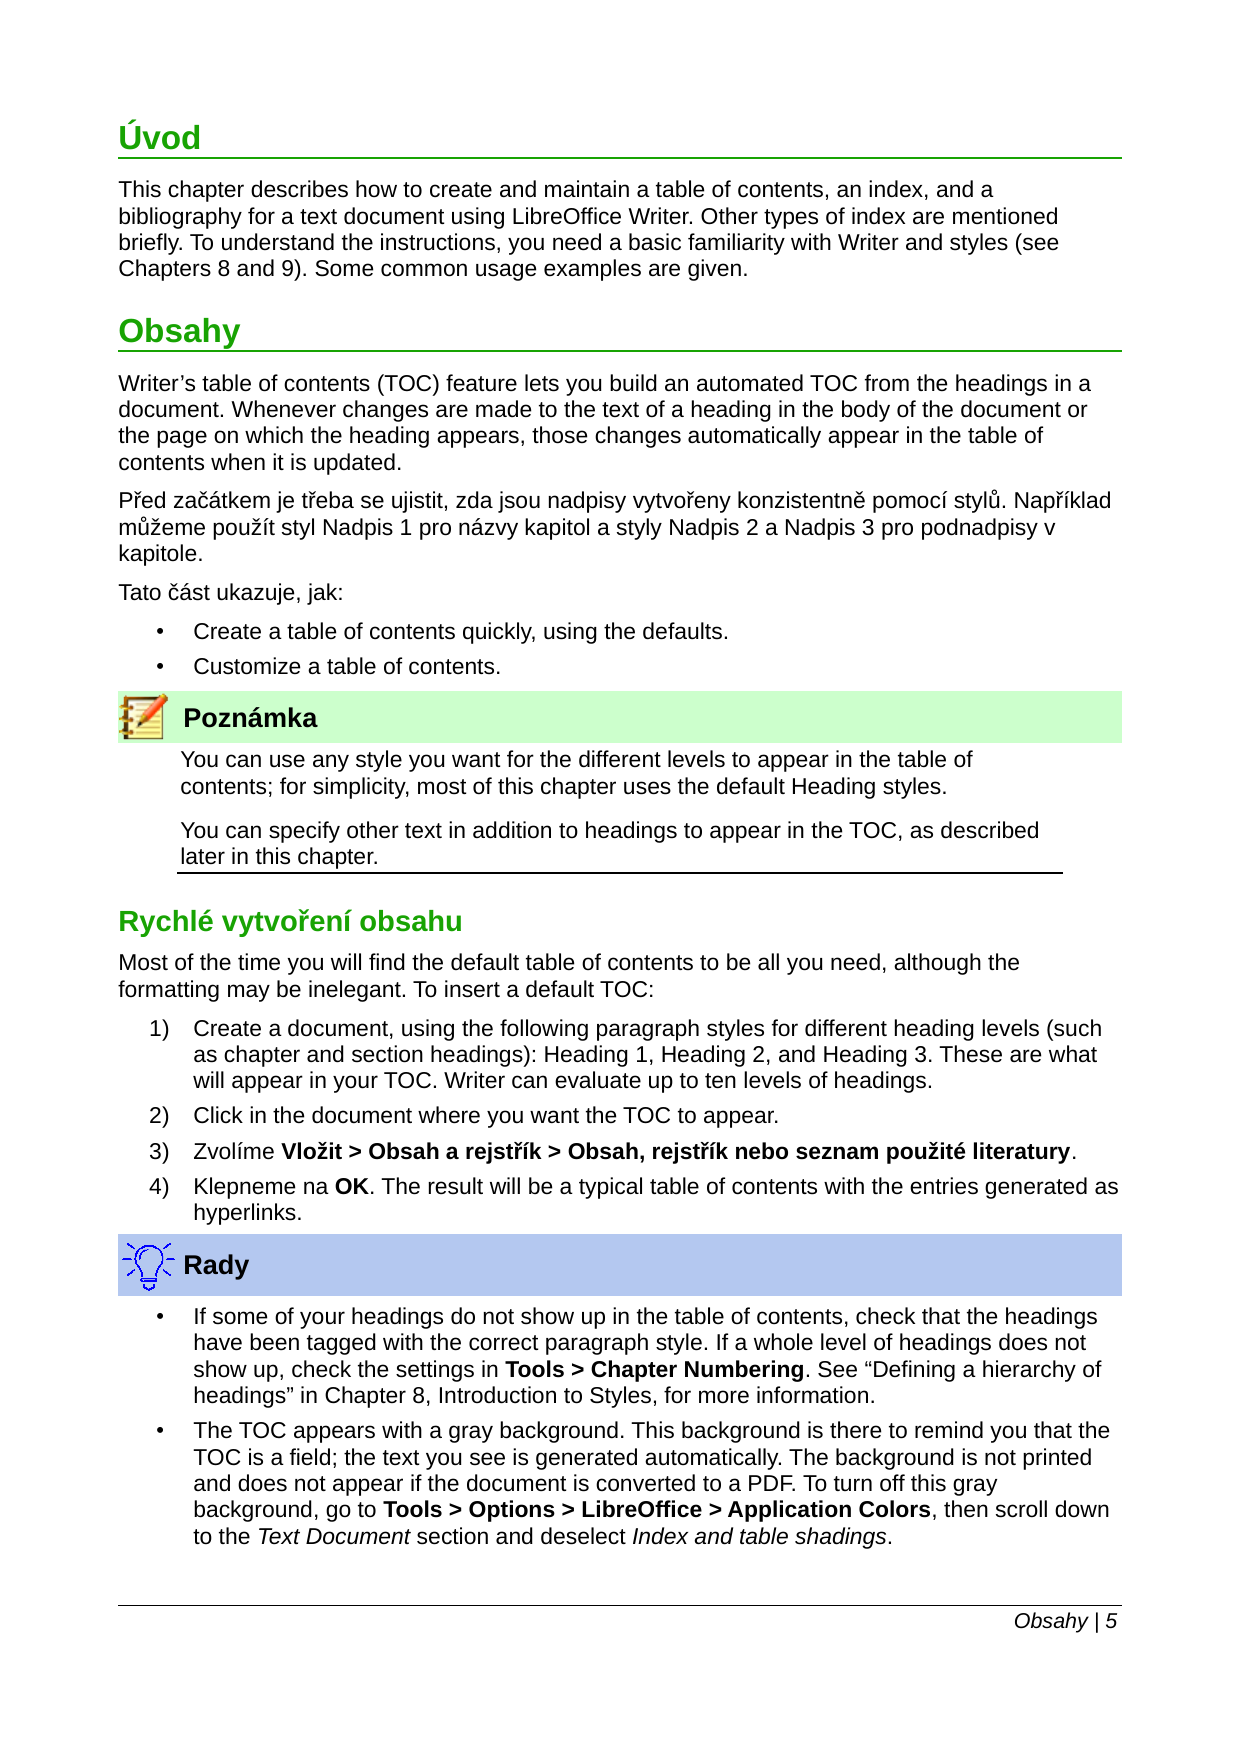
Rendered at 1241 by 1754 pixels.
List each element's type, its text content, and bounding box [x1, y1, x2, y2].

list Klepneme na OK. The result will be a typical table of contents with the entries generated as hyperlinks. [169, 1173, 1122, 1226]
subtitle Obsahy [118, 311, 1122, 350]
subtitle Rychlé vytvoření obsahu [118, 904, 1122, 937]
list Most of the time you will find the default table of contents to be all you need, although the formatting may be inelegant. To insert a default TOC: [118, 949, 1122, 1002]
text You can specify other text in addition to headings to appear in the TOC, as described later in this chapter. [177, 814, 1063, 872]
list Create a document, using the following paragraph styles for different heading levels (such as chapter and section headings): Heading 1, Heading 2, and Heading 3. These are what will appear in your TOC. Writer can evaluate up to ten levels of headings. [169, 1014, 1122, 1093]
list The TOC appears with a gray background. This background is there to remind you that the TOC is a field; the text you see is generated automatically. The background is not printed and does not appear if the document is converted to a PDF. To turn off this gray background, go to Tools > Options > LibreOffice > Application Colors, then scroll down to the Text Document section and deselect Index and table shadings. [156, 1417, 1122, 1549]
list If some of your headings do not show up in the table of contents, check that the headings have been tagged with the correct paragraph style. If a whole level of headings does not show up, check the settings in Tools > Chapter Numbering. See “Defining a hierarchy of headings” in Chapter 8, Introduction to Styles, for more information. [156, 1303, 1122, 1408]
text You can use any style you want for the different levels to appear in the table of contents; for simplicity, most of this chapter uses the default Heading styles. [177, 743, 1063, 799]
list Customize a table of contents. [156, 653, 1122, 679]
picture [119, 1235, 179, 1295]
text Writer’s table of contents (TOC) feature lets you build an automated TOC from the headings in a document. Whenever changes are made to the text of a heading in the body of the document or the page on which the heading appears, those changes automatically appear in the table of contents when it is updated. [118, 369, 1122, 475]
list Click in the document where you want the TOC to appear. [169, 1102, 1122, 1129]
subtitle Poznámka [118, 691, 1122, 743]
text Před začátkem je třeba se ujistit, zda jsou nadpisy vytvořeny konzistentně pomocí stylů. Například můžeme použít styl Nadpis 1 pro názvy kapitol a styly Nadpis 2 a Nadpis 3 pro podnadpisy v kapitole. [118, 487, 1122, 566]
subtitle Rady [118, 1234, 1122, 1296]
subtitle Úvod [118, 118, 1122, 157]
text This chapter describes how to create and maintain a table of contents, an index, and a bibliography for a text document using LibreOffice Writer. Other types of index are mentioned briefly. To understand the instructions, you need a basic familiarity with Writer and styles (see Chapters 8 and 9). Some common usage examples are given. [118, 176, 1122, 282]
picture [119, 692, 170, 743]
list Zvolíme Vložit > Obsah a rejstřík > Obsah, rejstřík nebo seznam použité literatury. [169, 1138, 1122, 1164]
list Create a table of contents quickly, using the defaults. [156, 618, 1122, 644]
list Tato část ukazuje, jak: [118, 579, 1122, 605]
